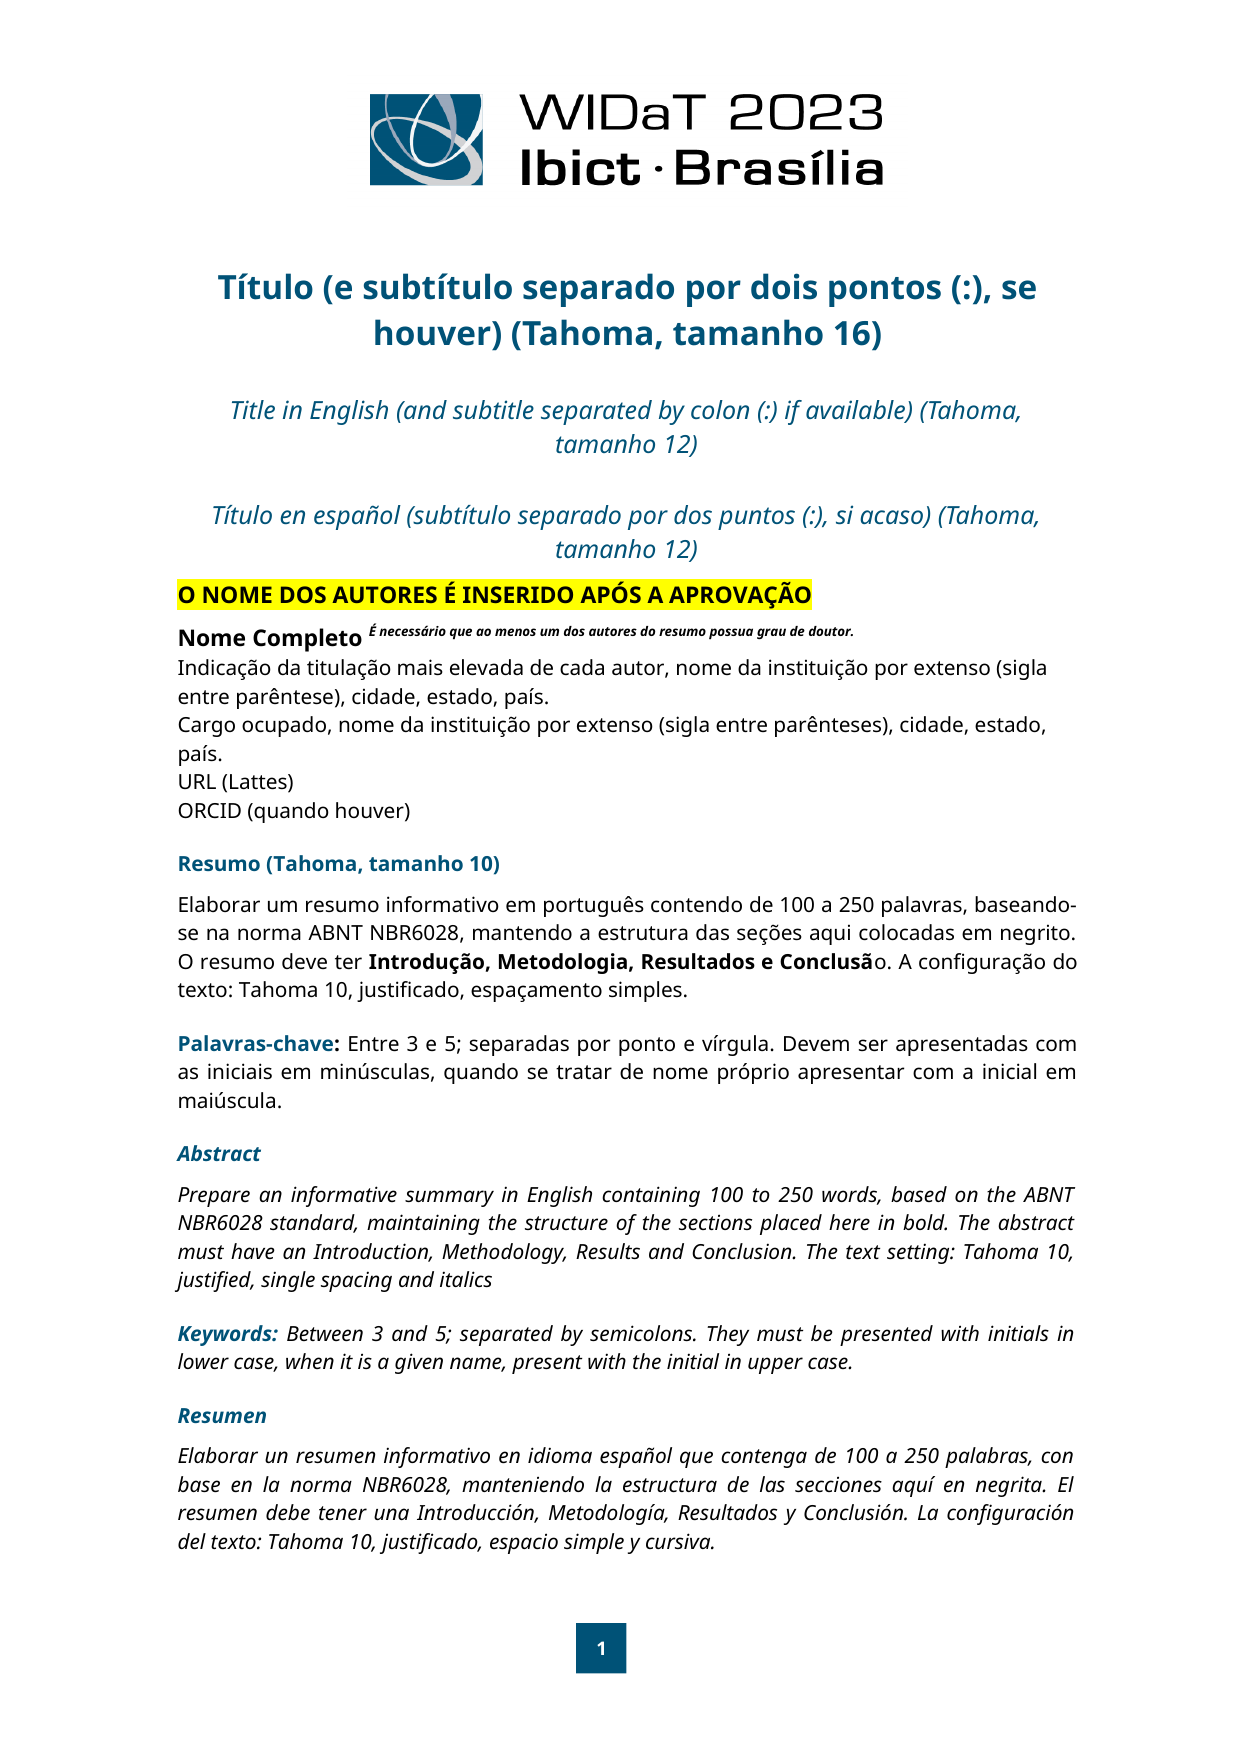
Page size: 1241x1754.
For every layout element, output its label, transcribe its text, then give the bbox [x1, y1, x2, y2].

text Indicação da titulação mais elevada de cada autor, nome da instituição por extenso (sigla entre parêntese), cidade, estado, país. [177, 653, 1078, 710]
title Título (e subtítulo separado por dois pontos (:), se houver) (Tahoma, tamanho 16) [177, 264, 1078, 355]
text Resumen [177, 1401, 1078, 1429]
text Keywords: Between 3 and 5; separated by semicolons. They must be presented with initials in lower case, when it is a given name, present with the initial in upper case. [177, 1319, 1078, 1376]
subtitle Título en español (subtítulo separado por dos puntos (:), si acaso) (Tahoma, tamanho 12) [177, 498, 1078, 566]
text Palavras-chave: Entre 3 e 5; separadas por ponto e vírgula. Devem ser apresentadas com as iniciais em minúsculas, quando se tratar de nome próprio apresentar com a inicial em maiúscula. [177, 1029, 1078, 1114]
text Elaborar un resumen informativo en idioma español que contenga de 100 a 250 palabras, con base en la norma NBR6028, manteniendo la estructura de las secciones aquí en negrita. El resumen debe tener una Introducción, Metodología, Resultados y Conclusión. La configuración del texto: Tahoma 10, justificado, espacio simple y cursiva. [177, 1442, 1078, 1555]
text Cargo ocupado, nome da instituição por extenso (sigla entre parênteses), cidade, estado, país. [177, 710, 1078, 767]
text Nome Completo É necessário que ao menos um dos autores do resumo possua grau de doutor. [177, 622, 1078, 653]
text Resumo (Tahoma, tamanho 10) [177, 849, 1078, 878]
text O NOME DOS AUTORES É INSERIDO APÓS A APROVAÇÃO [177, 578, 1078, 610]
text Elaborar um resumo informativo em português contendo de 100 a 250 palavras, baseando-se na norma ABNT NBR6028, mantendo a estrutura das seções aqui colocadas em negrito. O resumo deve ter Introdução, Metodologia, Resultados e Conclusão. A configuração do texto: Tahoma 10, justificado, espaçamento simples. [177, 890, 1078, 1004]
text Abstract [177, 1139, 1078, 1168]
subtitle Title in English (and subtitle separated by colon (:) if available) (Tahoma, tamanho 12) [177, 392, 1078, 460]
text ORCID (quando houver) [177, 796, 1078, 824]
text Prepare an informative summary in English containing 100 to 250 words, based on the ABNT NBR6028 standard, maintaining the structure of the sections placed here in bold. The abstract must have an Introduction, Methodology, Results and Conclusion. The text setting: Tahoma 10, justified, single spacing and italics [177, 1180, 1078, 1294]
picture [443, 156, 822, 214]
text URL (Lattes) [177, 767, 1078, 796]
